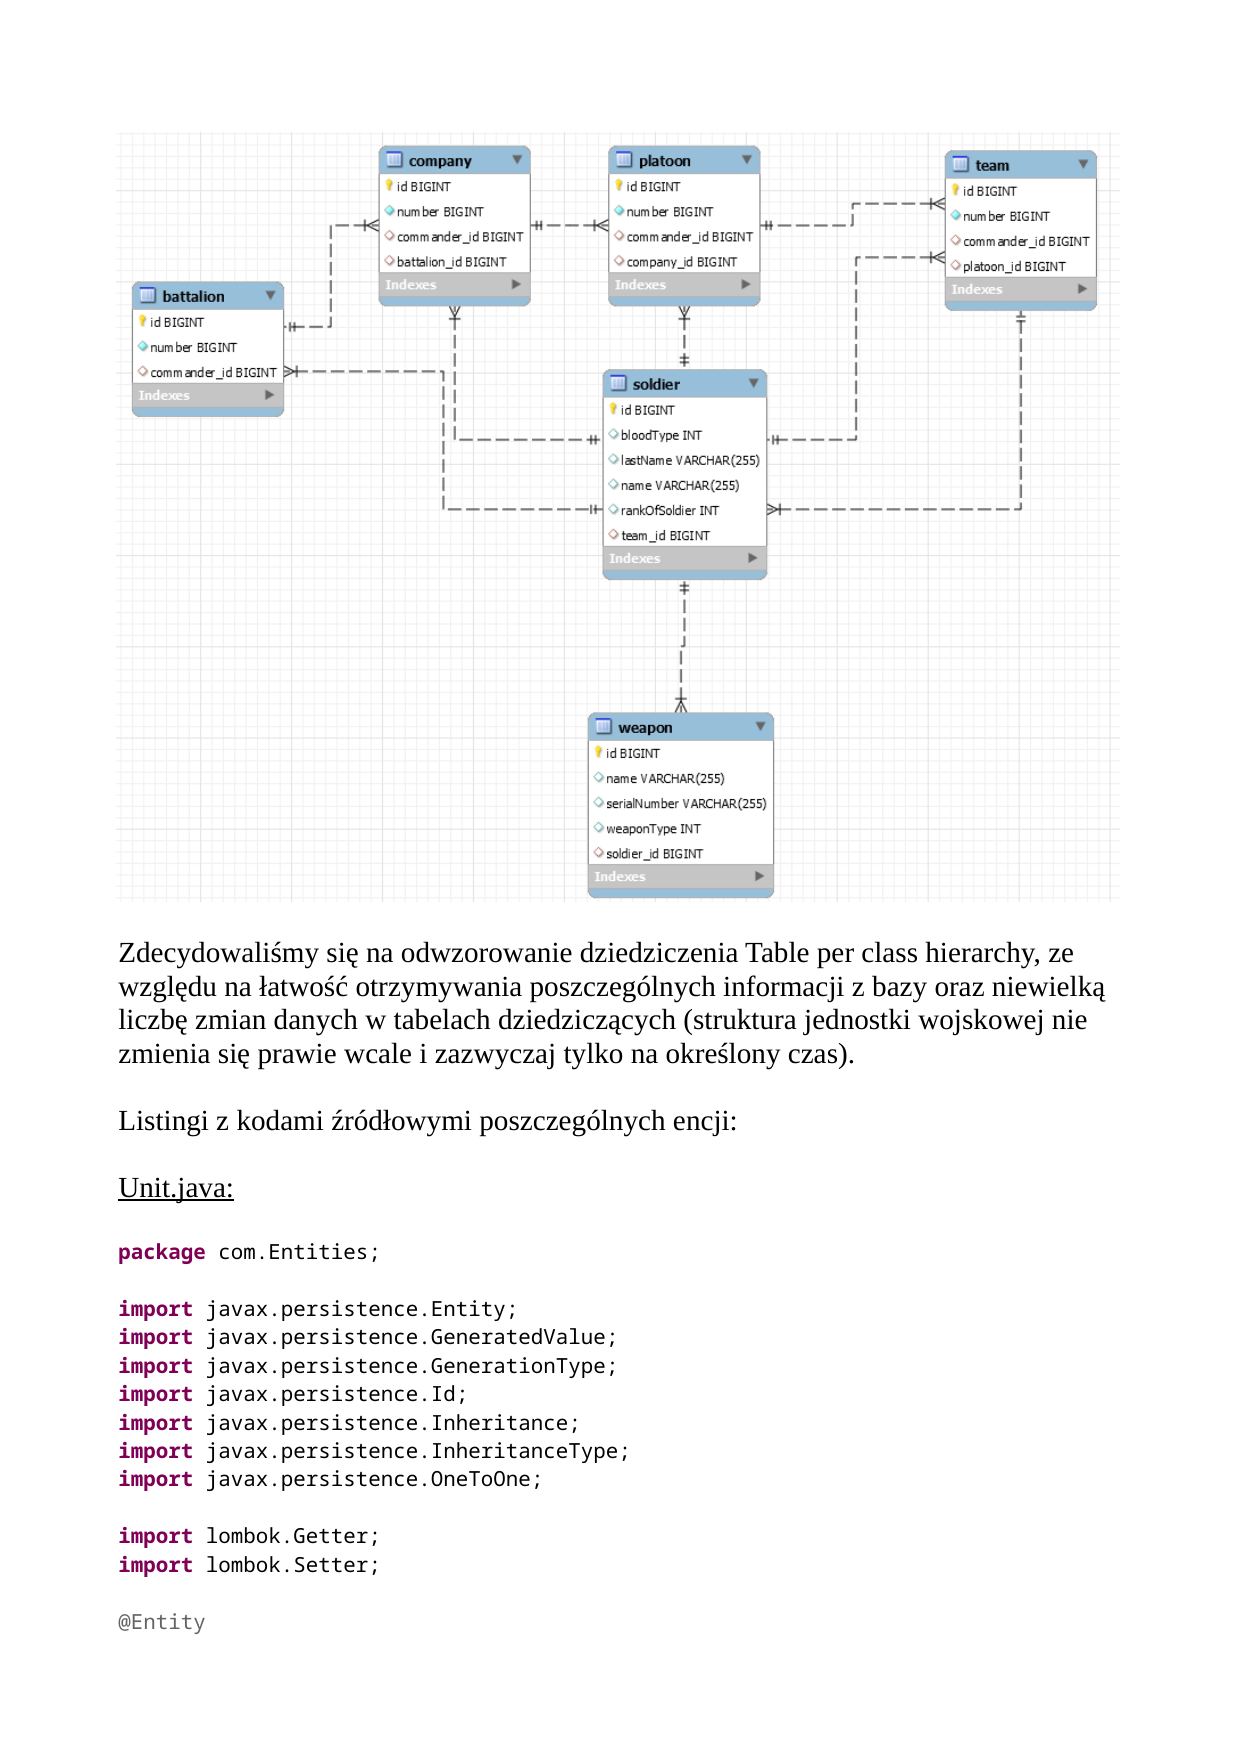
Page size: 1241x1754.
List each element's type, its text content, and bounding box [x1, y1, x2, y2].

text Zdecydowaliśmy się na odwzorowanie dziedziczenia Table per class hierarchy, ze względu na łatwość otrzymywania poszczególnych informacji z bazy oraz niewielką liczbę zmian danych w tabelach dziedziczących (struktura jednostki wojskowej nie zmienia się prawie wcale i zazwyczaj tylko na określony czas). [118, 935, 1122, 1069]
text import javax.persistence.Inheritance; [118, 1408, 1122, 1436]
text package com.Entities; [118, 1237, 1122, 1266]
text Listingi z kodami źródłowymi poszczególnych encji: [118, 1103, 1122, 1136]
text import lombok.Getter; [118, 1521, 1122, 1550]
text import javax.persistence.GenerationType; [118, 1351, 1122, 1379]
text @Entity [118, 1607, 1122, 1635]
text import javax.persistence.OneToOne; [118, 1464, 1122, 1493]
text import javax.persistence.Id; [118, 1379, 1122, 1408]
text import javax.persistence.InheritanceType; [118, 1436, 1122, 1464]
text Unit.java: [118, 1170, 1122, 1203]
text import lombok.Setter; [118, 1550, 1122, 1578]
text import javax.persistence.GeneratedValue; [118, 1322, 1122, 1351]
text import javax.persistence.Entity; [118, 1294, 1122, 1322]
